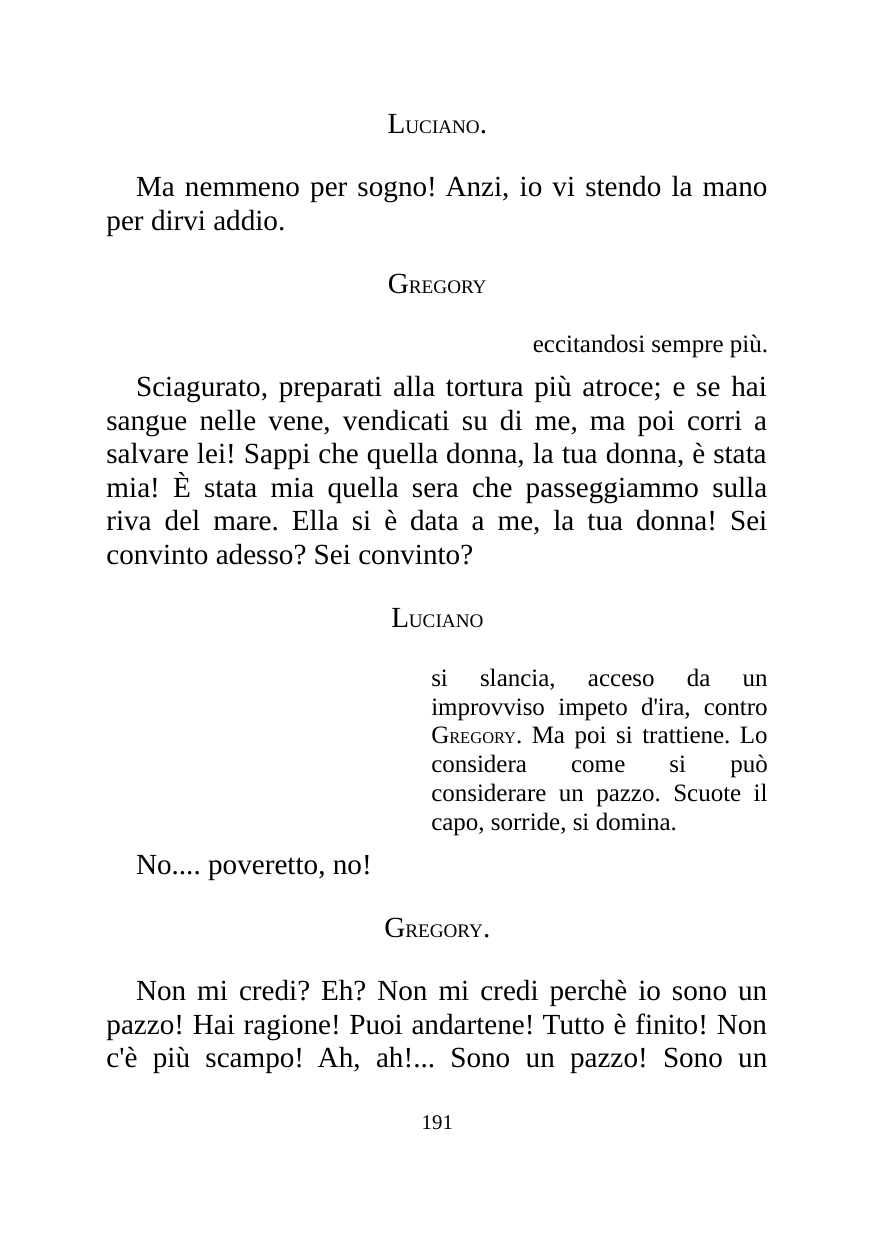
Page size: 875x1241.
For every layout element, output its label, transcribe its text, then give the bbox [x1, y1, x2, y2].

text Non mi credi? Eh? Non mi credi perchè io sono un pazzo! Hai ragione! Puoi andartene! Tutto è finito! Non c'è più scampo! Ah, ah!... Sono un pazzo! Sono un [106, 973, 768, 1074]
text Luciano. [106, 106, 768, 140]
text Sciagurato, preparati alla tortura più atroce; e se hai sangue nelle vene, vendicati su di me, ma poi corri a salvare lei! Sappi che quella donna, la tua donna, è stata mia! È stata mia quella sera che passeggiammo sulla riva del mare. Ella si è data a me, la tua donna! Sei convinto adesso? Sei convinto? [106, 369, 768, 571]
text si slancia, acceso da un improvviso impeto d'ira, contro Gregory. Ma poi si trattiene. Lo considera come si può considerare un pazzo. Scuote il capo, sorride, si domina. [431, 663, 768, 836]
text Gregory [106, 266, 768, 299]
text Luciano [106, 600, 768, 634]
text No.... poveretto, no! [106, 847, 768, 881]
text Gregory. [106, 910, 768, 944]
text Ma nemmeno per sogno! Anzi, io vi stendo la mano per dirvi addio. [106, 169, 768, 236]
text eccitandosi sempre più. [431, 329, 768, 358]
